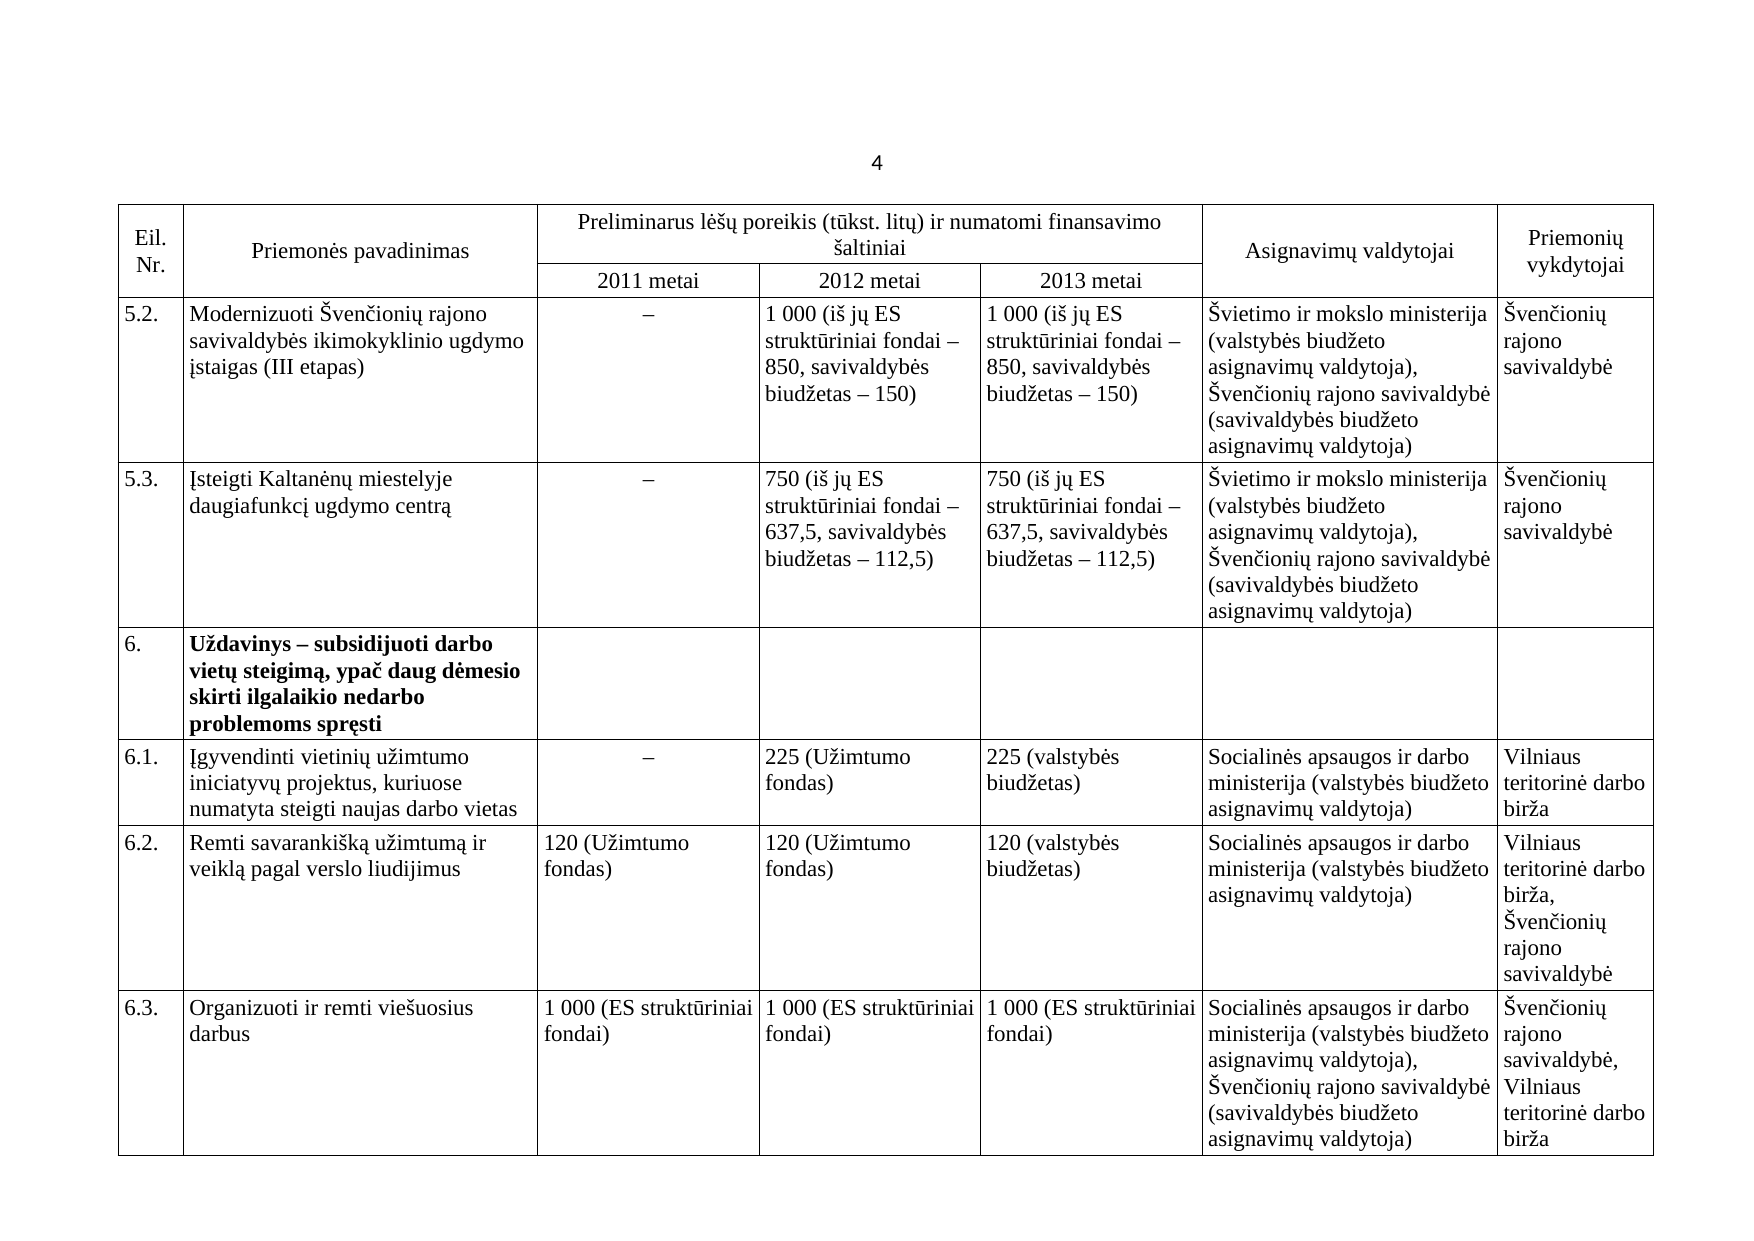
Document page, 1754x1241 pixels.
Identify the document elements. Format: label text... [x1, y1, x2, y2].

table_cell 1 000 (ES struktūriniai fondai) [981, 991, 1202, 1155]
table_cell Uždavinys – subsidijuoti darbo vietų steigimą, ypač daug dėmesio skirti ilgalaikio nedarbo problemoms spręsti [184, 628, 537, 739]
table_cell Švenčionių rajono savivaldybė [1498, 298, 1653, 462]
table_cell Švietimo ir mokslo ministerija (valstybės biudžeto asignavimų valdytoja), Švenčionių rajono savivaldybė (savivaldybės biudžeto asignavimų valdytoja) [1203, 463, 1497, 627]
table_header Priemonės pavadinimas [184, 205, 537, 297]
table_cell 5.3. [119, 463, 183, 627]
table_cell 1 000 (ES struktūriniai fondai) [538, 991, 759, 1155]
table_cell Socialinės apsaugos ir darbo ministerija (valstybės biudžeto asignavimų valdytoja), Švenčionių rajono savivaldybė (savivaldybės biudžeto asignavimų valdytoja) [1203, 991, 1497, 1155]
table_cell 1 000 (iš jų ES struktūriniai fondai – 850, savivaldybės biudžetas – 150) [981, 298, 1202, 462]
table_cell 2013 metai [981, 264, 1202, 297]
table_cell 6. [119, 628, 183, 739]
table_cell Švenčionių rajono savivaldybė [1498, 463, 1653, 627]
table_cell [1498, 628, 1653, 739]
table_cell [981, 628, 1202, 739]
table_header Preliminarus lėšų poreikis (tūkst. litų) ir numatomi finansavimo šaltiniai [538, 205, 1202, 263]
table_cell 6.2. [119, 826, 183, 990]
table_cell 120 (valstybės biudžetas) [981, 826, 1202, 990]
table_cell – [538, 740, 759, 825]
table_cell 1 000 (iš jų ES struktūriniai fondai – 850, savivaldybės biudžetas – 150) [760, 298, 980, 462]
table_cell Socialinės apsaugos ir darbo ministerija (valstybės biudžeto asignavimų valdytoja) [1203, 740, 1497, 825]
table_cell Socialinės apsaugos ir darbo ministerija (valstybės biudžeto asignavimų valdytoja) [1203, 826, 1497, 990]
table_cell 225 (Užimtumo fondas) [760, 740, 980, 825]
table_cell 2011 metai [538, 264, 759, 297]
table_cell Įgyvendinti vietinių užimtumo iniciatyvų projektus, kuriuose numatyta steigti naujas darbo vietas [184, 740, 537, 825]
table_cell Vilniaus teritorinė darbo birža [1498, 740, 1653, 825]
table_cell Organizuoti ir remti viešuosius darbus [184, 991, 537, 1155]
table_cell Švietimo ir mokslo ministerija (valstybės biudžeto asignavimų valdytoja), Švenčionių rajono savivaldybė (savivaldybės biudžeto asignavimų valdytoja) [1203, 298, 1497, 462]
table_cell – [538, 298, 759, 462]
table_cell Įsteigti Kaltanėnų miestelyje daugiafunkcį ugdymo centrą [184, 463, 537, 627]
table_cell 1 000 (ES struktūriniai fondai) [760, 991, 980, 1155]
table_cell 6.1. [119, 740, 183, 825]
table_cell 225 (valstybės biudžetas) [981, 740, 1202, 825]
table_cell [760, 628, 980, 739]
table_header Priemonių vykdytojai [1498, 205, 1653, 297]
table_cell Remti savarankišką užimtumą ir veiklą pagal verslo liudijimus [184, 826, 537, 990]
table_cell [538, 628, 759, 739]
table_cell 120 (Užimtumo fondas) [760, 826, 980, 990]
table_cell 5.2. [119, 298, 183, 462]
table_cell Vilniaus teritorinė darbo birža, Švenčionių rajono savivaldybė [1498, 826, 1653, 990]
table_header Eil. Nr. [119, 205, 183, 297]
table_cell 750 (iš jų ES struktūriniai fondai – 637,5, savivaldybės biudžetas – 112,5) [981, 463, 1202, 627]
table_cell Švenčionių rajono savivaldybė, Vilniaus teritorinė darbo birža [1498, 991, 1653, 1155]
table_cell 6.3. [119, 991, 183, 1155]
table_cell [1203, 628, 1497, 739]
table_header Asignavimų valdytojai [1203, 205, 1497, 297]
table_cell 2012 metai [760, 264, 980, 297]
table_cell – [538, 463, 759, 627]
table_cell 750 (iš jų ES struktūriniai fondai – 637,5, savivaldybės biudžetas – 112,5) [760, 463, 980, 627]
table_cell 120 (Užimtumo fondas) [538, 826, 759, 990]
table_cell Modernizuoti Švenčionių rajono savivaldybės ikimokyklinio ugdymo įstaigas (III etapas) [184, 298, 537, 462]
